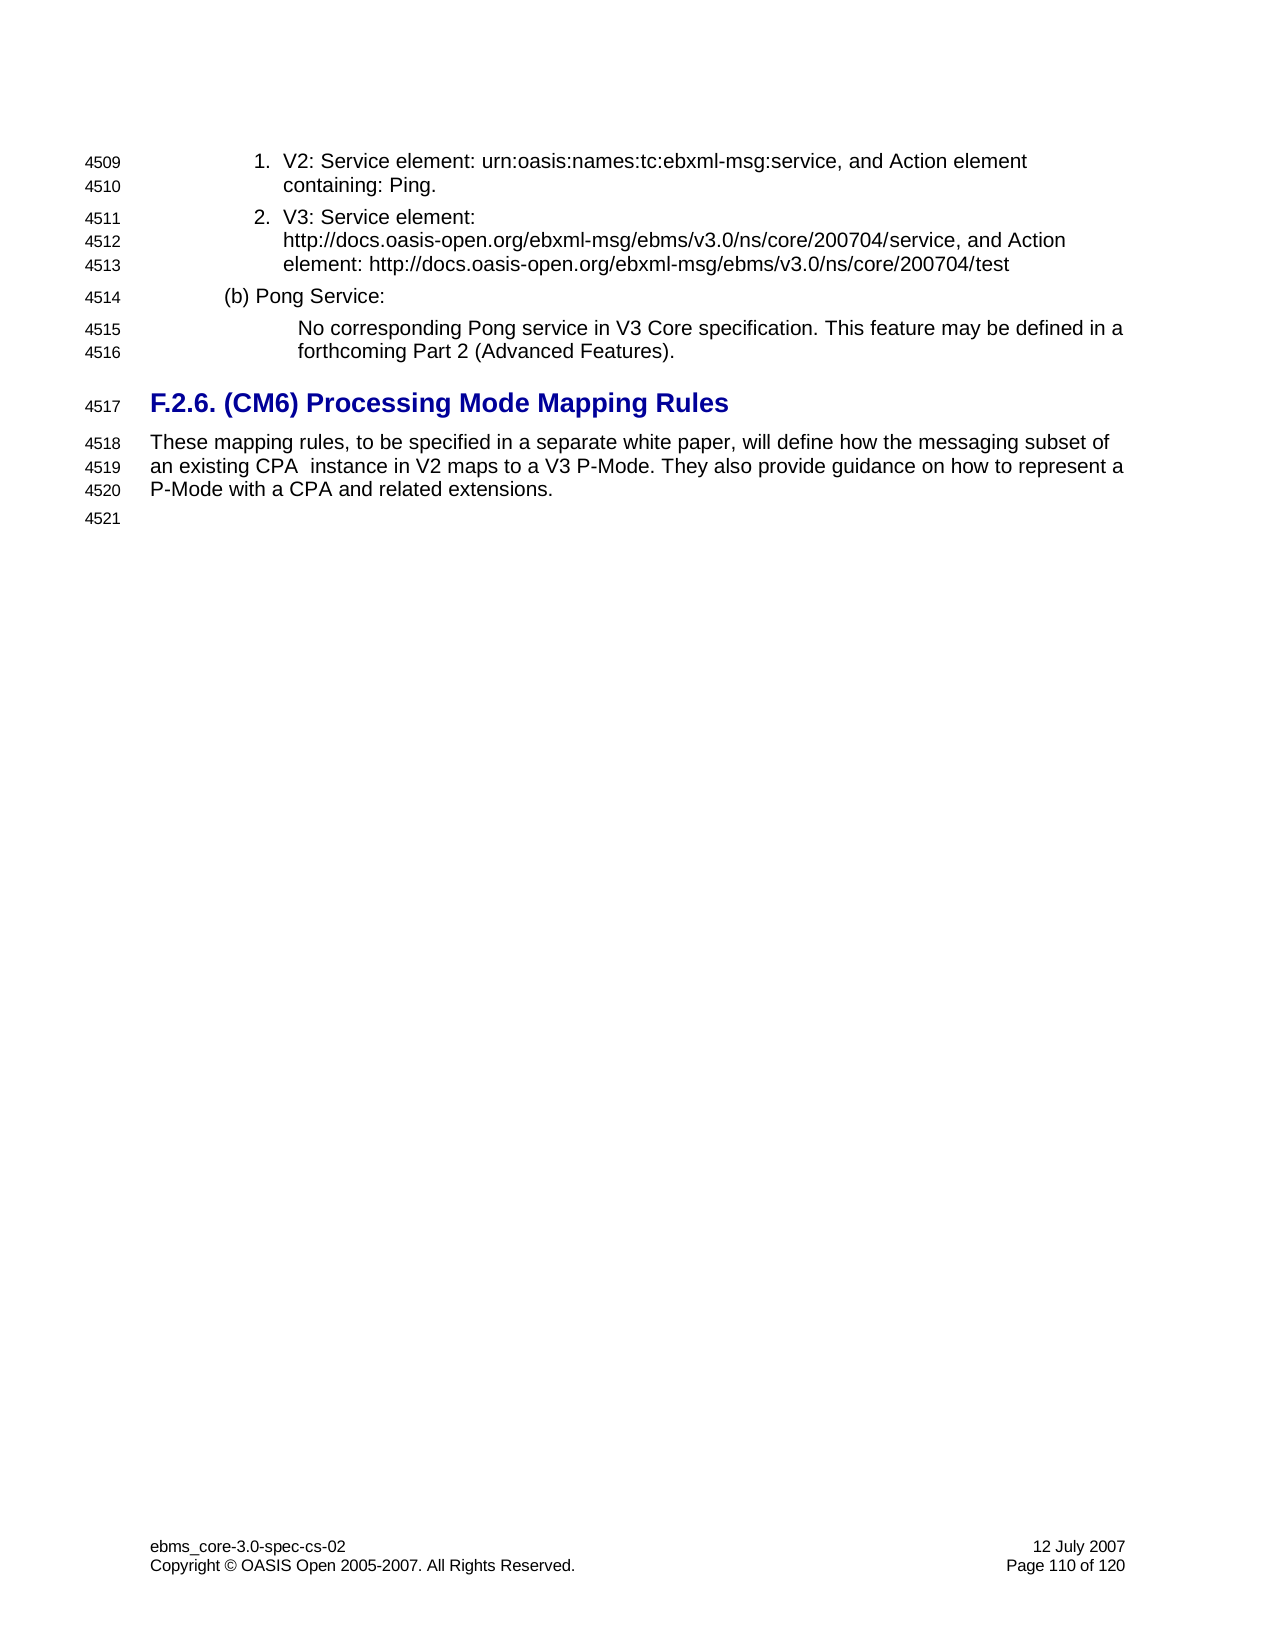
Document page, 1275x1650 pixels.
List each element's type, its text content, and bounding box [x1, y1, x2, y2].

list Pong Service: [224, 284, 1125, 308]
text These mapping rules, to be specified in a separate white paper, will define how the messaging subset of an existing CPA instance in V2 maps to a V3 P-Mode. They also provide guidance on how to represent a P-Mode with a CPA and related extensions. [150, 431, 1125, 501]
subtitle (CM6) Processing Mode Mapping Rules [150, 388, 1125, 418]
list V2: Service element: urn:oasis:names:tc:ebxml-msg:service, and Action element containing: Ping. [253, 150, 1125, 197]
list V3: Service element: http://docs.oasis-open.org/ebxml-msg/ebms/v3.0/ns/core/200704/service, and Action element: http://docs.oasis-open.org/ebxml-msg/ebms/v3.0/ns/core/200704/test [253, 205, 1125, 276]
text No corresponding Pong service in V3 Core specification. This feature may be defined in a forthcoming Part 2 (Advanced Features). [298, 316, 1125, 363]
